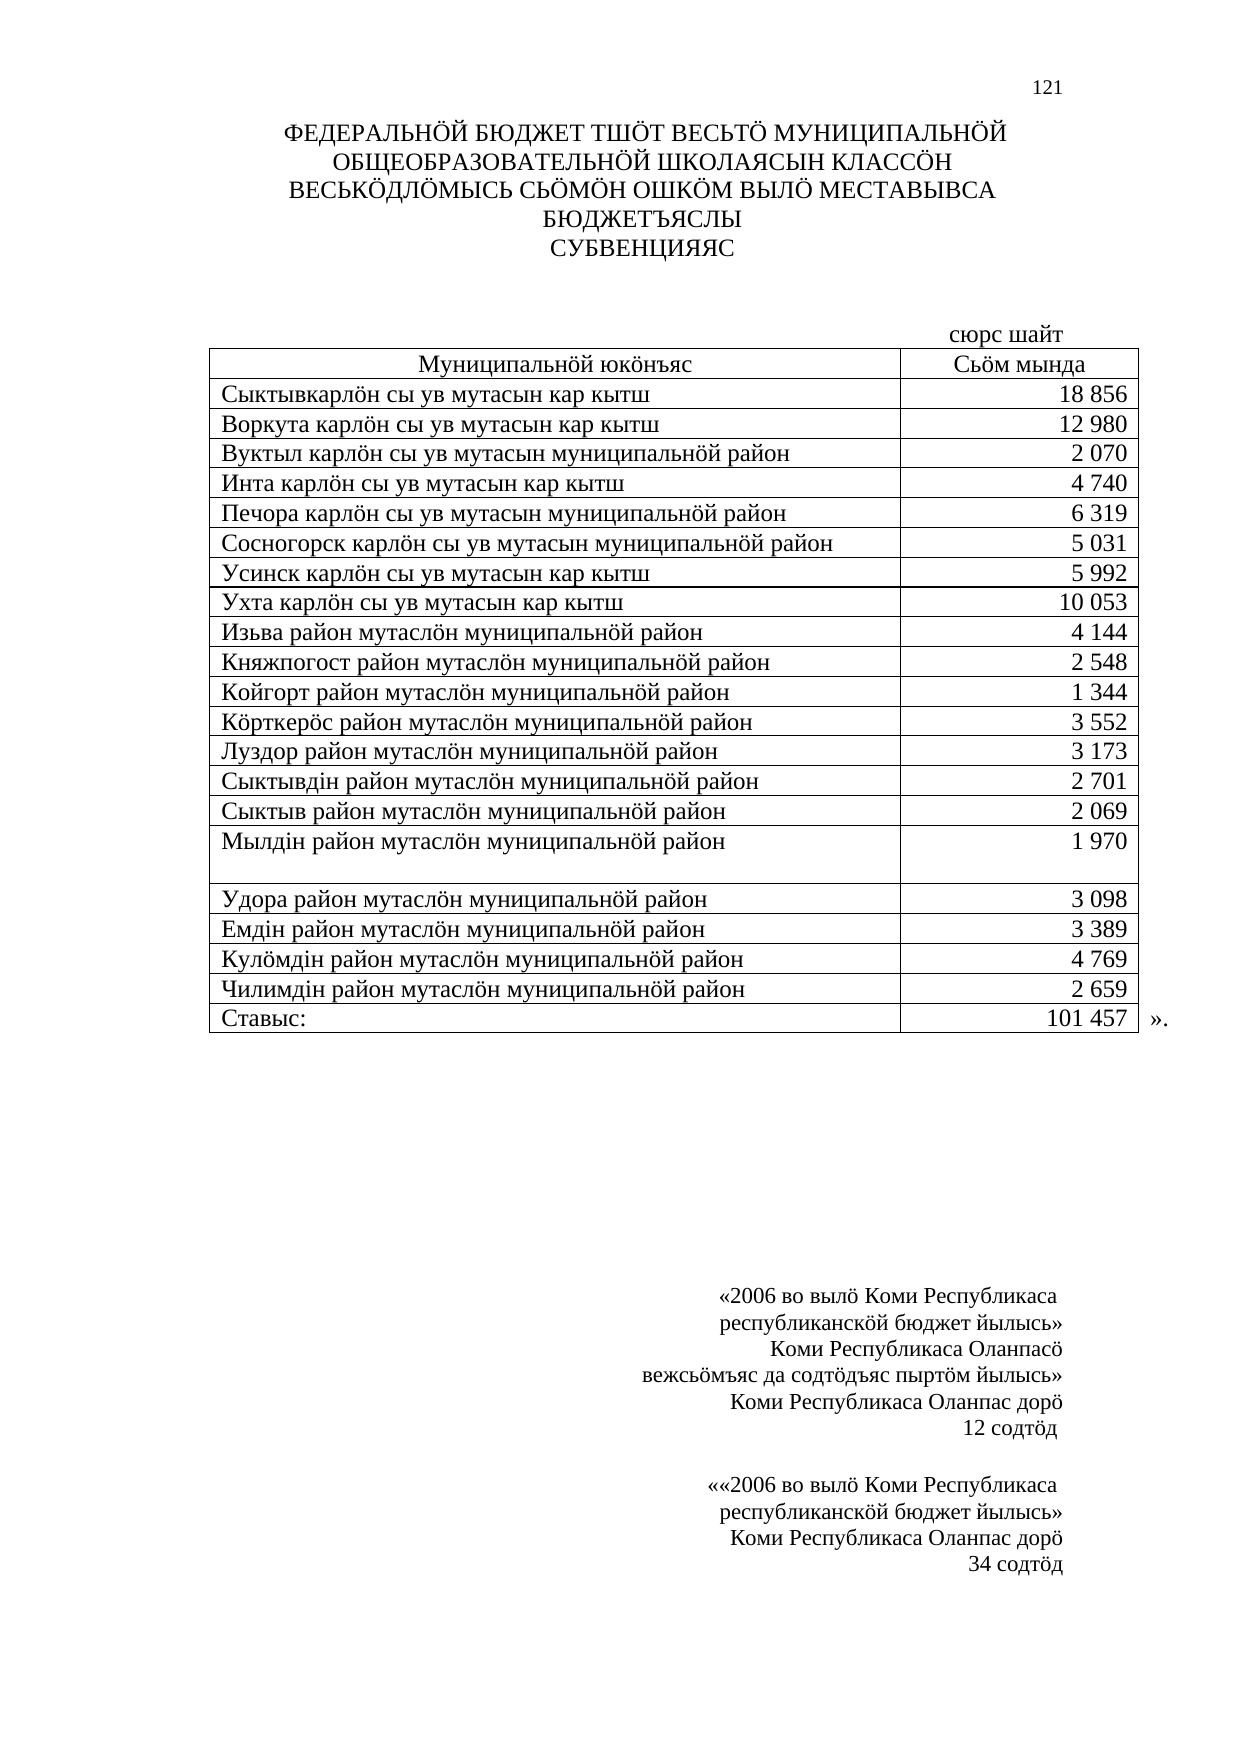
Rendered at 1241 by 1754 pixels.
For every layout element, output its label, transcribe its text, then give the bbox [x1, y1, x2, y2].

table_cell [1139, 408, 1197, 437]
text ««2006 во вылö Коми Республикаса [222, 1471, 1063, 1498]
table_cell [1139, 467, 1197, 497]
table_cell Сыктывдiн район мутаслöн муниципальнöй район [210, 766, 900, 795]
text Коми Республикаса Оланпас дорö [222, 1388, 1063, 1414]
text ФЕДЕРАЛЬНÖЙ БЮДЖЕТ ТШÖТ ВЕСЬТÖ МУНИЦИПАЛЬНÖЙ ОБЩЕОБРАЗОВАТЕЛЬНÖЙ ШКОЛАЯСЫН КЛАССÖН ВЕСЬКÖДЛÖМЫСЬ СЬÖМÖН ОШКÖМ ВЫЛÖ МЕСТАВЫВСА БЮДЖЕТЪЯСЛЫ [222, 118, 1063, 233]
table_cell [1139, 586, 1197, 616]
table_header Сьöм мында [901, 349, 1138, 378]
table_cell [1139, 735, 1197, 765]
table_cell [1139, 438, 1197, 467]
table_cell [1139, 378, 1197, 408]
table_cell 2 069 [901, 796, 1138, 825]
table_cell 2 659 [901, 974, 1138, 1002]
text республиканскöй бюджет йылысь» [222, 1498, 1063, 1524]
table_cell Чилимдiн район мутаслöн муниципальнöй район [210, 974, 900, 1002]
table_cell 5 031 [901, 528, 1138, 557]
table_cell ». [1139, 1003, 1197, 1032]
table_cell Луздор район мутаслöн муниципальнöй район [210, 736, 900, 765]
table_header [1139, 348, 1197, 378]
table_cell 3 098 [901, 884, 1138, 913]
table_cell 3 552 [901, 707, 1138, 735]
text сюрс шайт [222, 319, 1063, 348]
table_cell Княжпогост район мутаслöн муниципальнöй район [210, 647, 900, 676]
table_cell 1 970 [901, 826, 1138, 883]
table_cell 3 389 [901, 914, 1138, 943]
table_cell [1139, 765, 1197, 795]
table_cell Инта карлöн сы ув мутасын кар кытш [210, 468, 900, 497]
table_cell 2 070 [901, 439, 1138, 467]
table_cell 2 548 [901, 647, 1138, 676]
table_cell [1139, 943, 1197, 973]
text 34 содтöд [222, 1550, 1063, 1577]
table_cell Койгорт район мутаслöн муниципальнöй район [210, 677, 900, 706]
table_cell [1139, 497, 1197, 527]
table_cell 101 457 [901, 1004, 1138, 1032]
table_cell [1139, 616, 1197, 646]
table_cell Ухта карлöн сы ув мутасын кар кытш [210, 588, 900, 616]
table_cell Кулöмдiн район мутаслöн муниципальнöй район [210, 944, 900, 973]
table_cell Сыктыв район мутаслöн муниципальнöй район [210, 796, 900, 825]
text СУБВЕНЦИЯЯС [222, 233, 1063, 262]
text 12 содтöд [222, 1414, 1063, 1441]
table_cell 3 173 [901, 736, 1138, 765]
table_cell 10 053 [901, 588, 1138, 616]
table_cell 4 740 [901, 468, 1138, 497]
table_cell Печора карлöн сы ув мутасын муниципальнöй район [210, 498, 900, 527]
table_cell Емдiн район мутаслöн муниципальнöй район [210, 914, 900, 943]
table_cell 1 344 [901, 677, 1138, 706]
text республиканскöй бюджет йылысь» [222, 1309, 1063, 1335]
table_cell Изьва район мутаслöн муниципальнöй район [210, 617, 900, 646]
table_cell [1139, 973, 1197, 1002]
text «2006 во вылö Коми Республикаса [222, 1282, 1063, 1309]
table_header Муниципальнöй юкöнъяс [210, 349, 900, 378]
table_cell Вуктыл карлöн сы ув мутасын муниципальнöй район [210, 439, 900, 467]
table_cell [1139, 527, 1197, 557]
table_cell Ставыс: [210, 1004, 900, 1032]
table_cell [1139, 646, 1197, 676]
table_cell [1139, 795, 1197, 825]
table_cell [1139, 825, 1197, 883]
text вежсьöмъяс да содтöдъяс пыртöм йылысь» [222, 1362, 1063, 1388]
table_cell Усинск карлöн сы ув мутасын кар кытш [210, 558, 900, 586]
table_cell [1139, 706, 1197, 735]
table_cell Воркута карлöн сы ув мутасын кар кытш [210, 409, 900, 437]
table_cell 12 980 [901, 409, 1138, 437]
table_cell 4 144 [901, 617, 1138, 646]
table_cell [1139, 883, 1197, 913]
table_cell 4 769 [901, 944, 1138, 973]
table_cell 5 992 [901, 558, 1138, 586]
text Коми Республикаса Оланпас дорö [222, 1524, 1063, 1550]
table_cell 18 856 [901, 379, 1138, 408]
table_cell Мылдiн район мутаслöн муниципальнöй район [210, 826, 900, 883]
table_cell Сыктывкарлöн сы ув мутасын кар кытш [210, 379, 900, 408]
table_cell [1139, 913, 1197, 943]
table_cell Кöрткерöс район мутаслöн муниципальнöй район [210, 707, 900, 735]
text Коми Республикаса Оланпасö [222, 1335, 1063, 1362]
table_cell [1139, 557, 1197, 586]
table_cell 2 701 [901, 766, 1138, 795]
table_cell Сосногорск карлöн сы ув мутасын муниципальнöй район [210, 528, 900, 557]
table_cell [1139, 676, 1197, 706]
table_cell Удора район мутаслöн муниципальнöй район [210, 884, 900, 913]
table_cell 6 319 [901, 498, 1138, 527]
